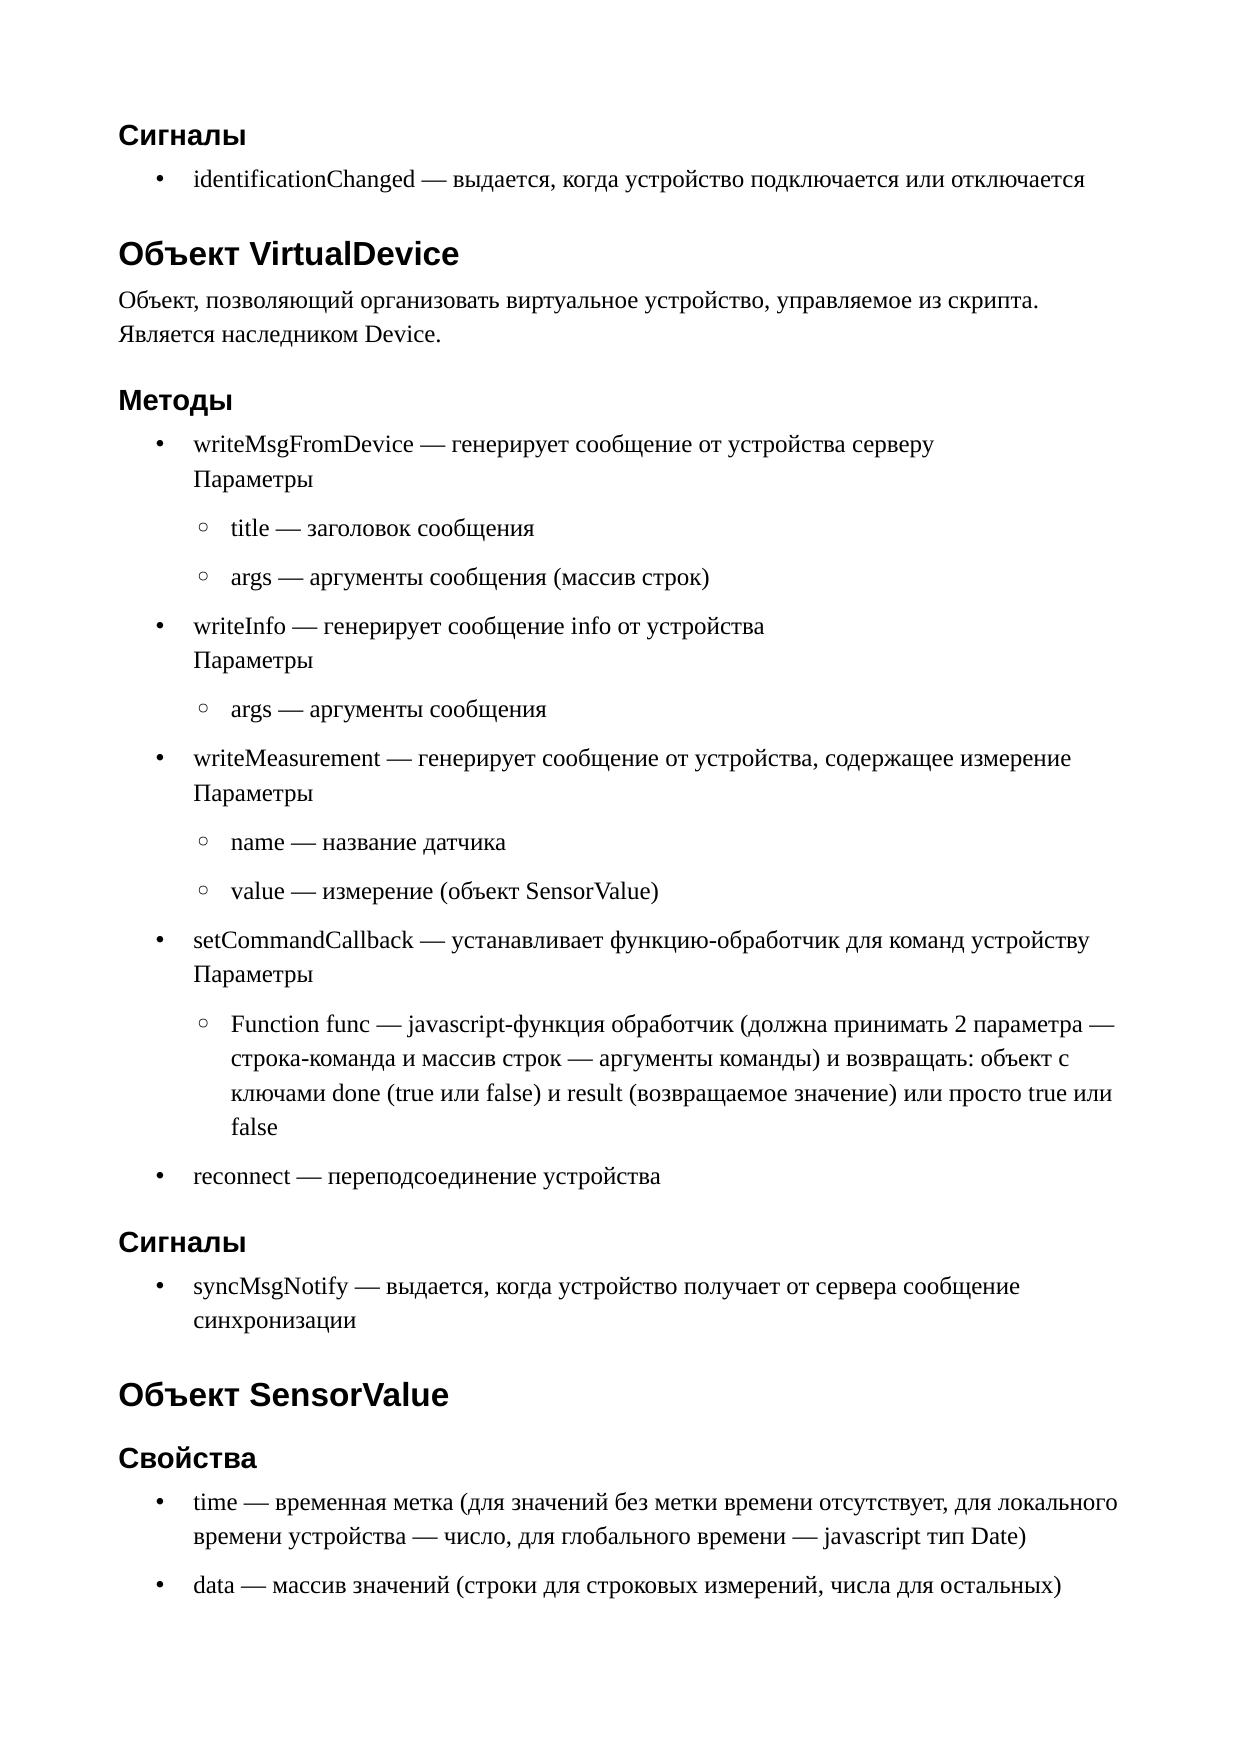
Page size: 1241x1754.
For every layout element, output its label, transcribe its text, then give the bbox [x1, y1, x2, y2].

list data — массив значений (строки для строковых измерений, числа для остальных) [156, 1570, 1122, 1599]
list reconnect — переподсоединение устройства [156, 1161, 1122, 1190]
list writeMeasurement — генерирует сообщение от устройства, содержащее измерение Параметры [156, 743, 1122, 807]
list identificationChanged — выдается, когда устройство подключается или отключается [156, 164, 1122, 193]
list Function func — javascript-функция обработчик (должна принимать 2 параметра — строка-команда и массив строк — аргументы команды) и возвращать: объект с ключами done (true или false) и result (возвращаемое значение) или просто true или false [193, 1009, 1122, 1141]
subtitle Свойства [118, 1441, 1122, 1474]
subtitle Сигналы [118, 118, 1122, 152]
list writeMsgFromDevice — генерирует сообщение от устройства серверу Параметры [156, 429, 1122, 492]
list value — измерение (объект SensorValue) [193, 876, 1122, 905]
list time — временная метка (для значений без метки времени отсутствует, для локального времени устройства — число, для глобального времени — javascript тип Date) [156, 1487, 1122, 1550]
subtitle Сигналы [118, 1225, 1122, 1258]
list args — аргументы сообщения (массив строк) [193, 562, 1122, 591]
list setCommandCallback — устанавливает функцию-обработчик для команд устройству Параметры [156, 925, 1122, 988]
list writeInfo — генерирует сообщение info от устройства Параметры [156, 611, 1122, 674]
list title — заголовок сообщения [193, 513, 1122, 541]
text Объект, позволяющий организовать виртуальное устройство, управляемое из скрипта. Является наследником Device. [118, 285, 1122, 348]
subtitle Методы [118, 383, 1122, 417]
subtitle Объект SensorValue [118, 1375, 1122, 1414]
subtitle Объект VirtualDevice [118, 234, 1122, 272]
list name — название датчика [193, 827, 1122, 856]
list args — аргументы сообщения [193, 694, 1122, 723]
list syncMsgNotify — выдается, когда устройство получает от сервера сообщение синхронизации [156, 1271, 1122, 1334]
